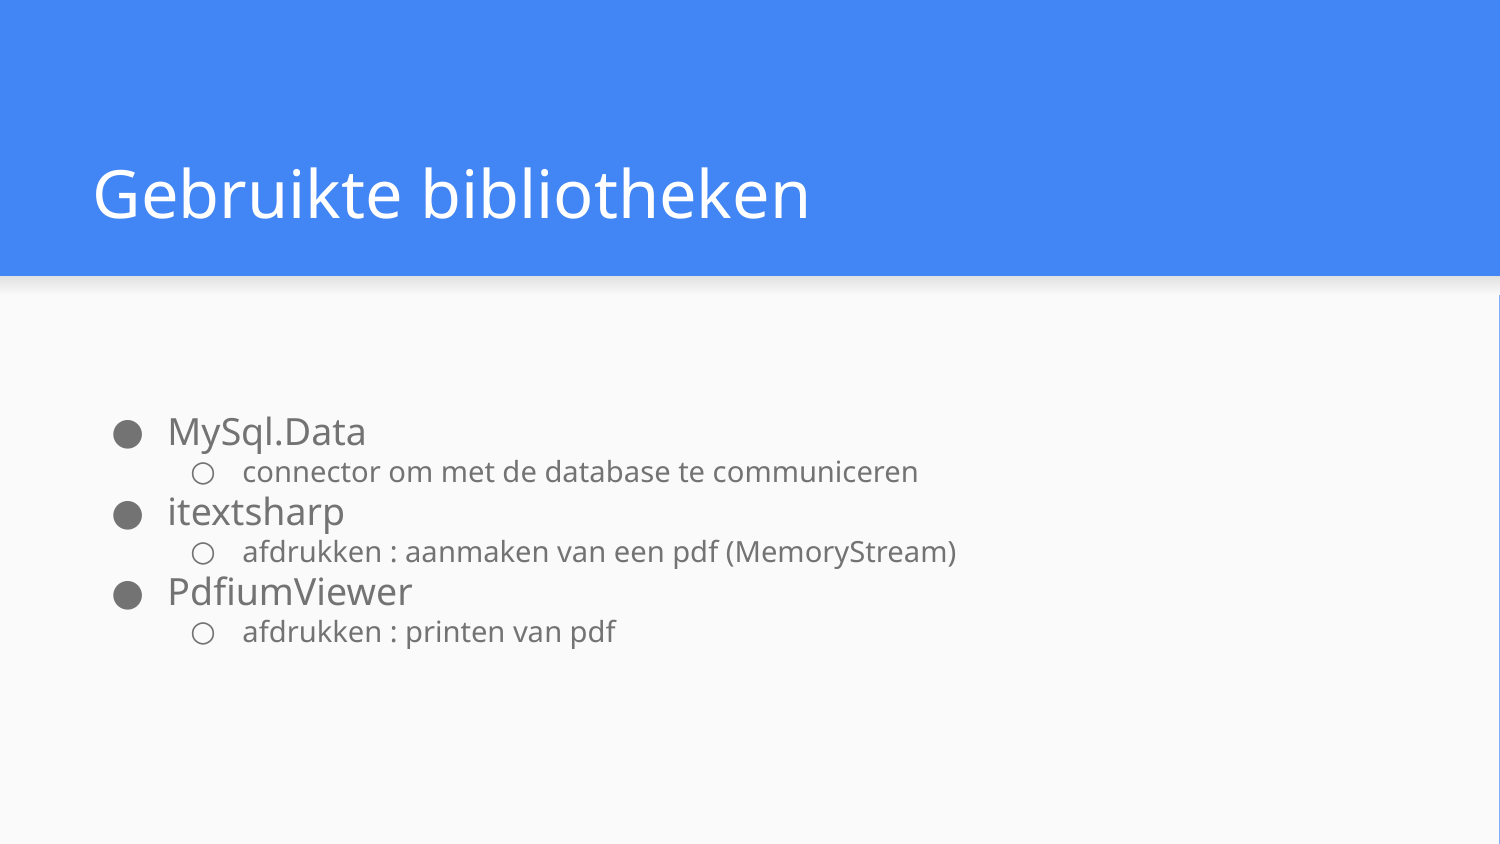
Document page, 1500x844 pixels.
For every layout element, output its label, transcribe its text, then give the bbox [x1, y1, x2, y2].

title Gebruikte bibliotheken [77, 121, 1427, 248]
list MySql.Data connector om met de database te communiceren itextsharp afdrukken : aanmaken van een pdf (MemoryStream) PdfiumViewer afdrukken : printen van pdf [77, 314, 1427, 760]
